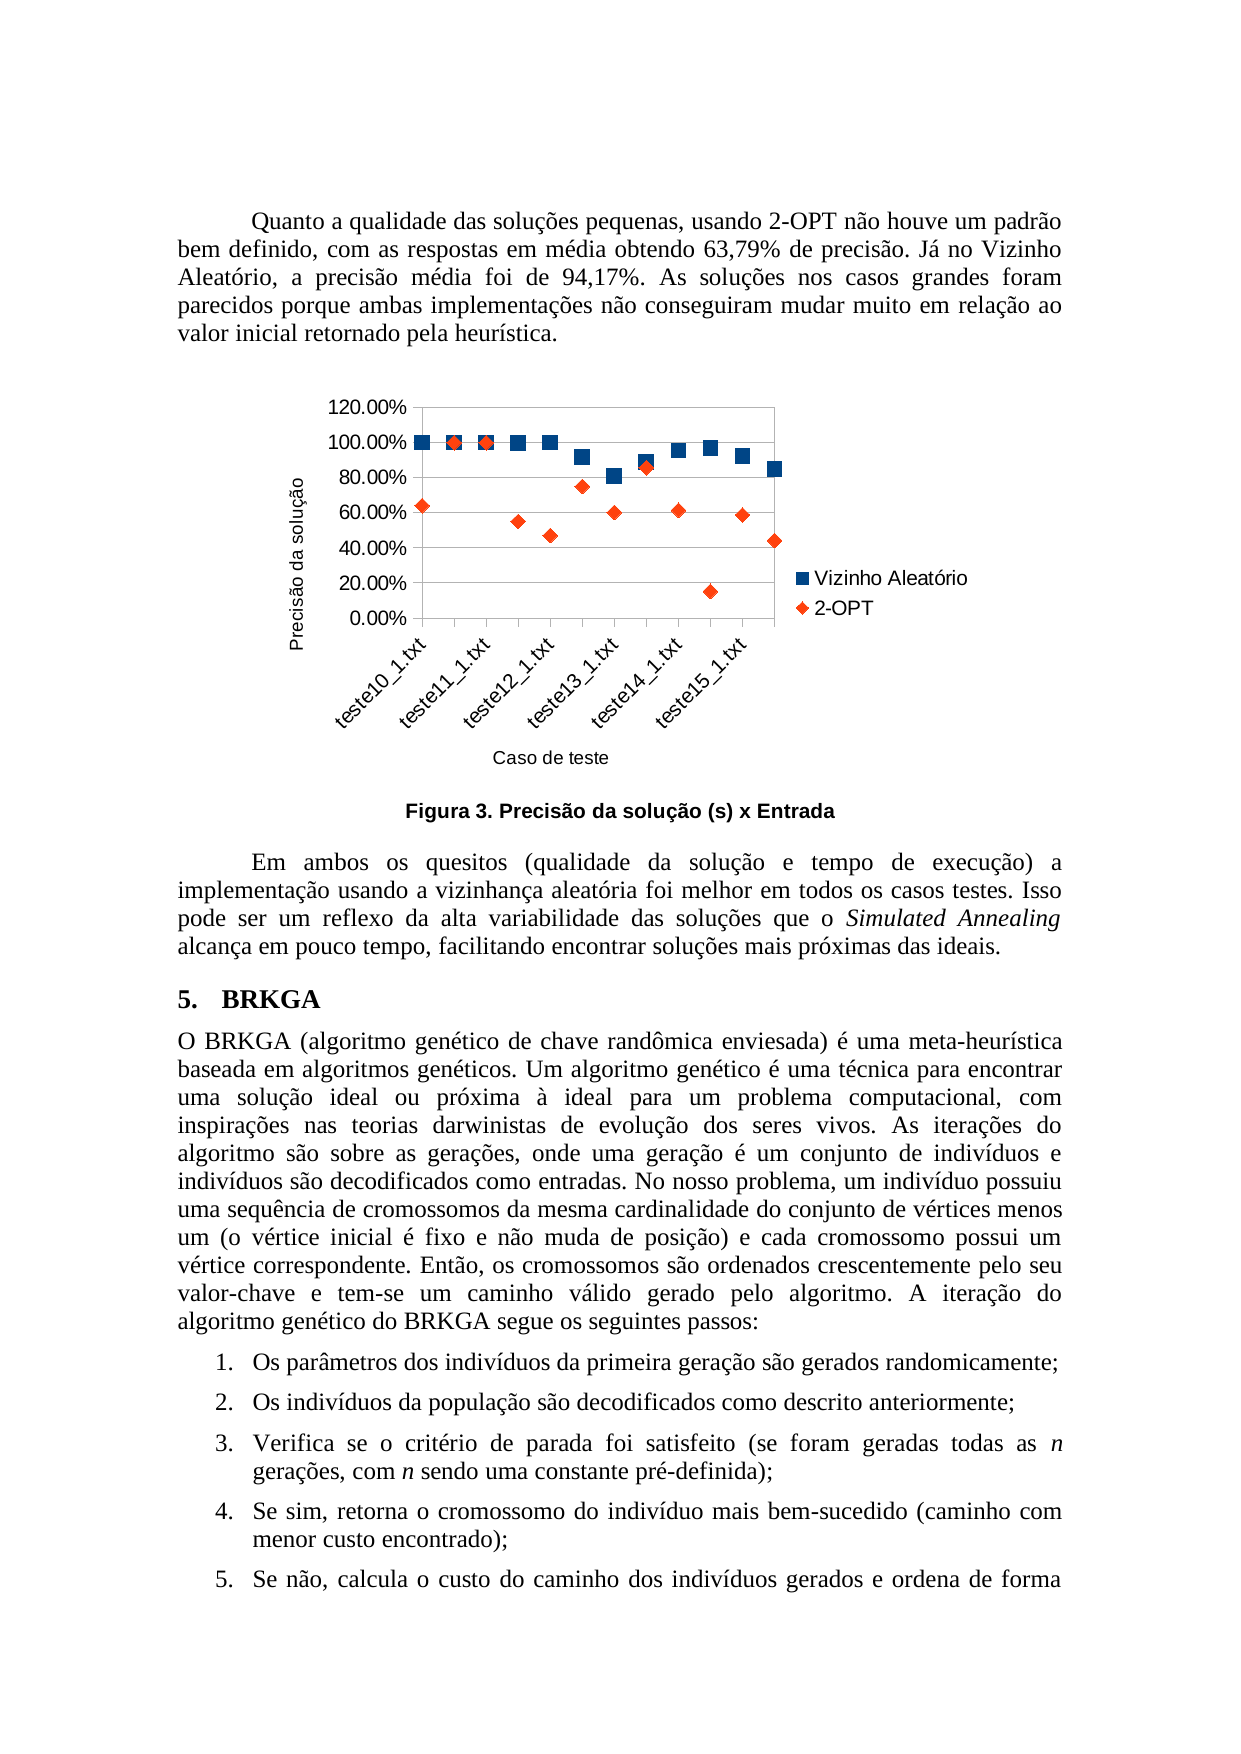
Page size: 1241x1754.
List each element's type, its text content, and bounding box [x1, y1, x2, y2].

title BRKGA [177, 985, 1063, 1015]
list Verifica se o critério de parada foi satisfeito (se foram geradas todas as n gerações, com n sendo uma constante pré-definida); [215, 1428, 1063, 1484]
text Figura 3. Precisão da solução (s) x Entrada [177, 399, 1063, 823]
list Os parâmetros dos indivíduos da primeira geração são gerados randomicamente; [215, 1348, 1063, 1376]
list Se sim, retorna o cromossomo do indivíduo mais bem-sucedido (caminho com menor custo encontrado); [215, 1497, 1063, 1553]
text Quanto a qualidade das soluções pequenas, usando 2-OPT não houve um padrão bem definido, com as respostas em média obtendo 63,79% de precisão. Já no Vizinho Aleatório, a precisão média foi de 94,17%. As soluções nos casos grandes foram parecidos porque ambas implementações não conseguiram mudar muito em relação ao valor inicial retornado pela heurística. [177, 207, 1063, 347]
list Os indivíduos da população são decodificados como descrito anteriormente; [215, 1388, 1063, 1416]
text Em ambos os quesitos (qualidade da solução e tempo de execução) a implementação usando a vizinhança aleatória foi melhor em todos os casos testes. Isso pode ser um reflexo da alta variabilidade das soluções que o Simulated Annealing alcança em pouco tempo, facilitando encontrar soluções mais próximas das ideais. [177, 848, 1063, 960]
list Se não, calcula o custo do caminho dos indivíduos gerados e ordena de forma [215, 1565, 1063, 1593]
text O BRKGA (algoritmo genético de chave randômica enviesada) é uma meta-heurística baseada em algoritmos genéticos. Um algoritmo genético é uma técnica para encontrar uma solução ideal ou próxima à ideal para um problema computacional, com inspirações nas teorias darwinistas de evolução dos seres vivos. As iterações do algoritmo são sobre as gerações, onde uma geração é um conjunto de indivíduos e indivíduos são decodificados como entradas. No nosso problema, um indivíduo possuiu uma sequência de cromossomos da mesma cardinalidade do conjunto de vértices menos um (o vértice inicial é fixo e não muda de posição) e cada cromossomo possui um vértice correspondente. Então, os cromossomos são ordenados crescentemente pelo seu valor-chave e tem-se um caminho válido gerado pelo algoritmo. A iteração do algoritmo genético do BRKGA segue os seguintes passos: [177, 1027, 1063, 1335]
